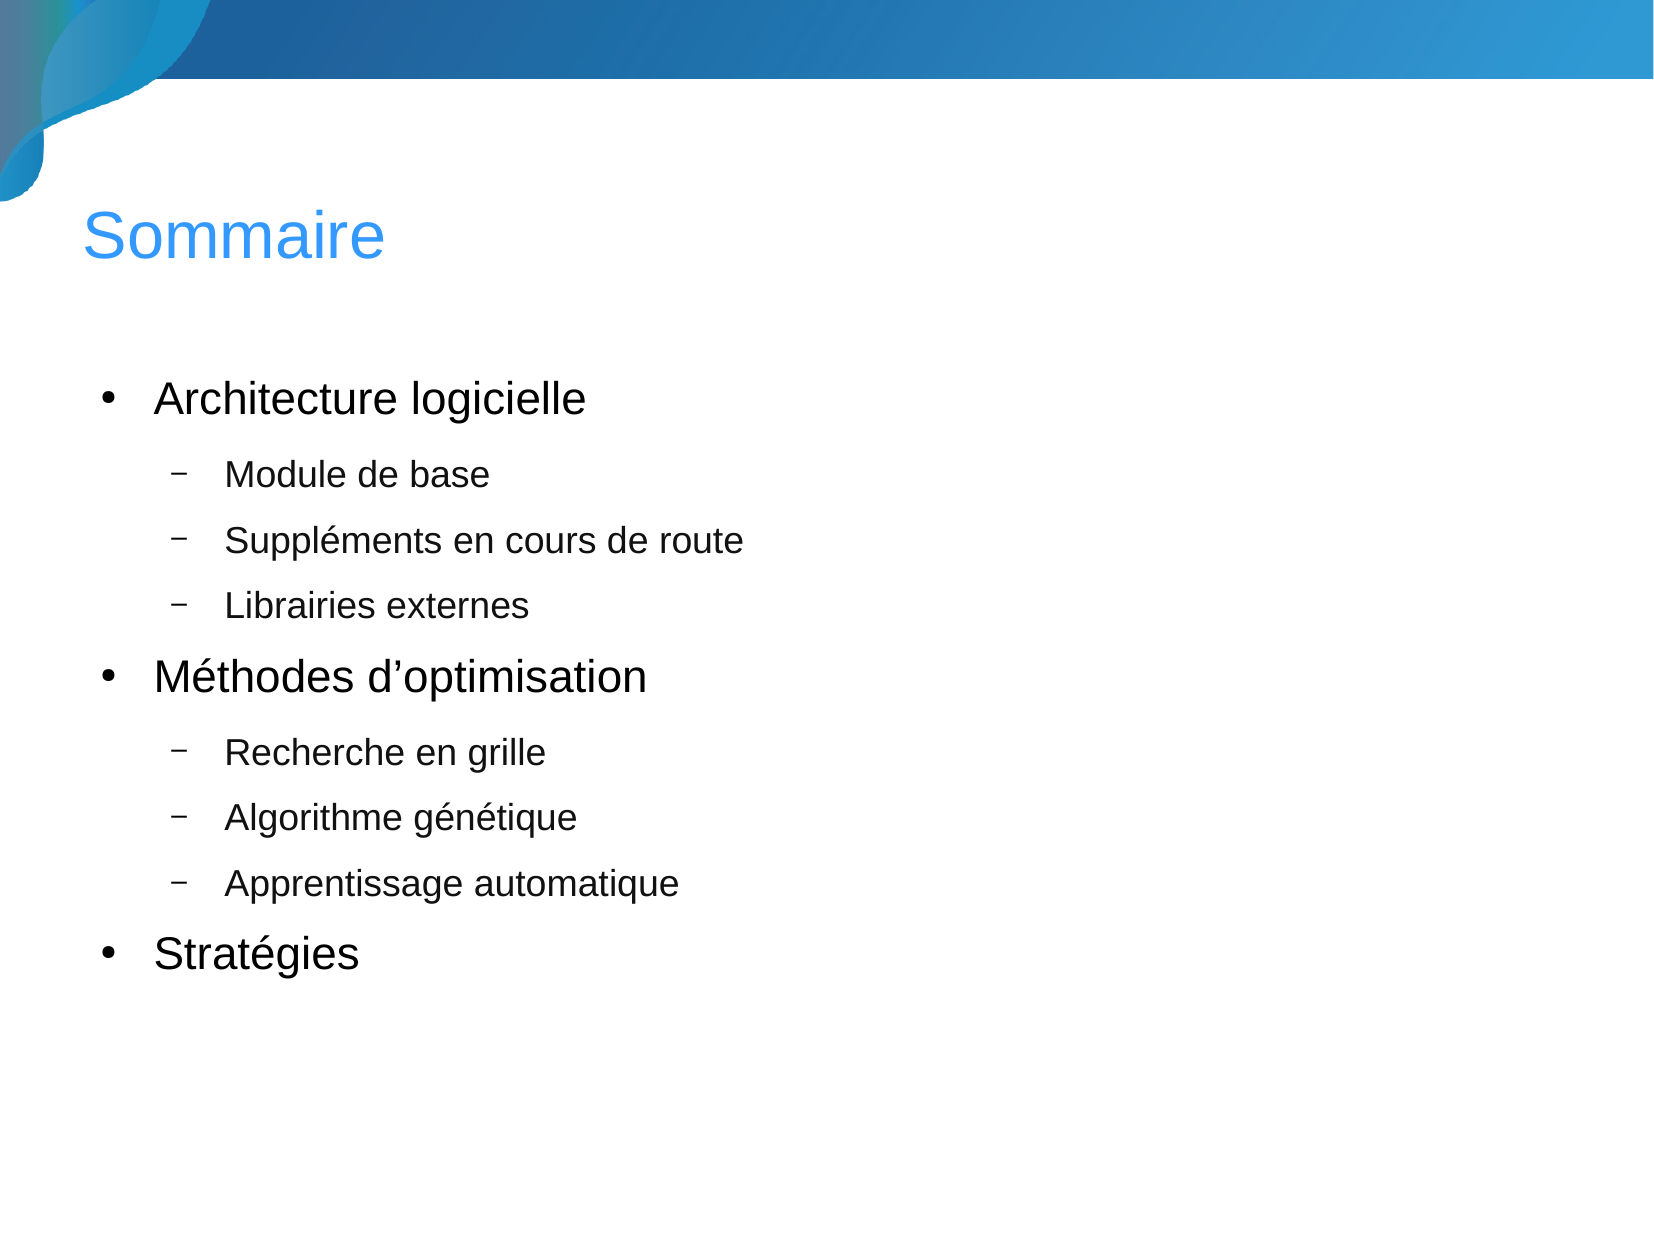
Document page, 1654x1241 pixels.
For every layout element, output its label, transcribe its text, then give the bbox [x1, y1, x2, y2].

title Sommaire [82, 139, 1571, 332]
picture [0, 0, 1654, 1241]
list Architecture logicielle Module de base Suppléments en cours de route Librairies externes Méthodes d’optimisation Recherche en grille Algorithme génétique Apprentissage automatique Stratégies [82, 372, 1571, 980]
